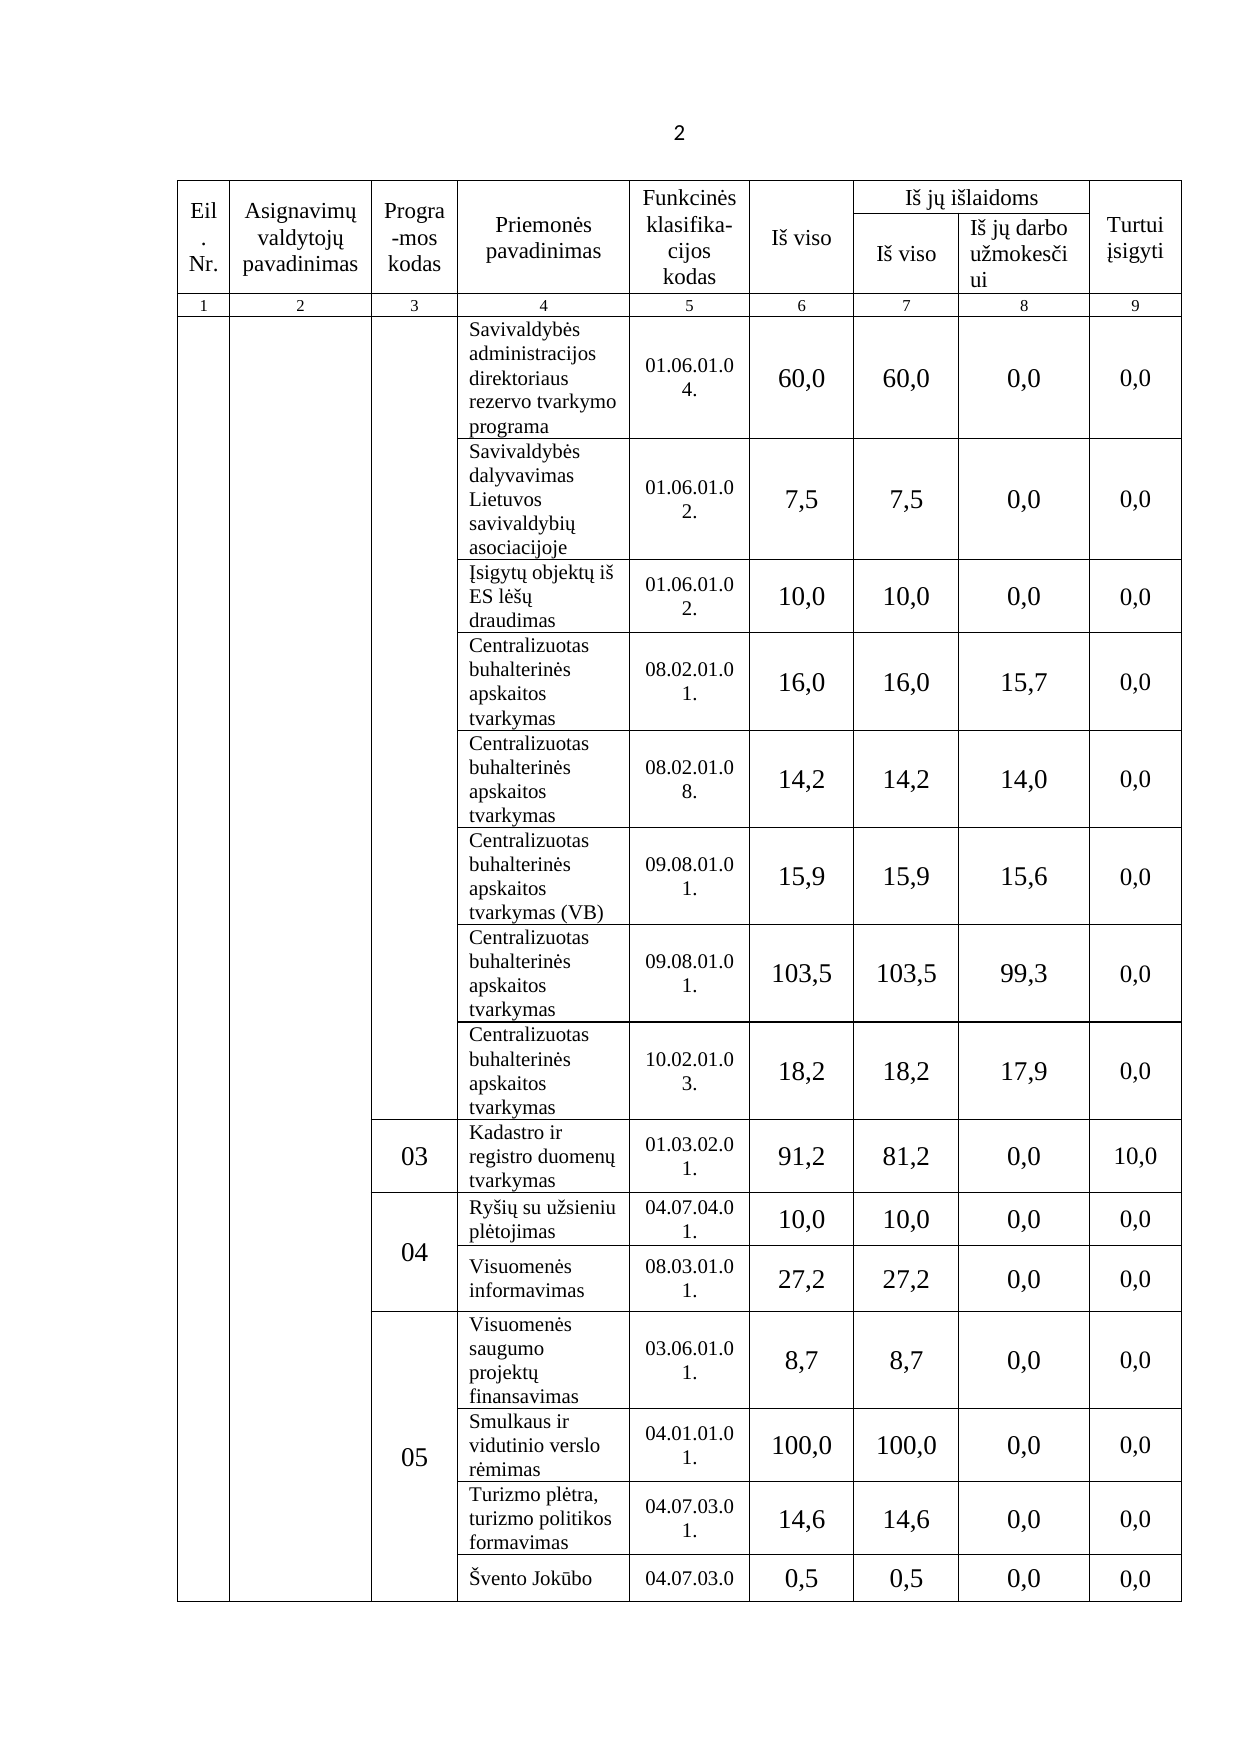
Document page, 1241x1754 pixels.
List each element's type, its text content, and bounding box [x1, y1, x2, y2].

table_cell 8 [959, 294, 1089, 316]
table_cell 14,2 [750, 731, 853, 827]
table_cell 9 [1090, 294, 1181, 316]
table_header Progra-mos kodas [372, 181, 457, 293]
table_cell 05 [372, 1312, 457, 1601]
table_cell 10,0 [854, 560, 958, 632]
table_cell Centralizuotas buhalterinės apskaitos tvarkymas (VB) [458, 828, 629, 924]
table_cell 01.03.02.01. [630, 1120, 749, 1192]
table_cell 03 [372, 1120, 457, 1192]
table_cell 04.07.04.01. [630, 1193, 749, 1245]
table_cell 0,0 [1090, 1482, 1181, 1554]
table_cell 04 [372, 1193, 457, 1311]
table_cell 100,0 [854, 1409, 958, 1481]
table_cell 0,0 [1090, 317, 1181, 438]
table_cell 01.06.01.02. [630, 439, 749, 559]
table_cell 04.01.01.01. [630, 1409, 749, 1481]
table_cell 4 [458, 294, 629, 316]
table_cell 10,0 [750, 560, 853, 632]
table_header Asignavimų valdytojų pavadinimas [230, 181, 371, 293]
table_cell 0,5 [854, 1555, 958, 1601]
table_cell Savivaldybės dalyvavimas Lietuvos savivaldybių asociacijoje [458, 439, 629, 559]
table_cell [178, 317, 229, 1601]
table_cell 16,0 [854, 633, 958, 729]
table_cell 15,7 [959, 633, 1089, 729]
table_cell 10,0 [1090, 1120, 1181, 1192]
table_cell Kadastro ir registro duomenų tvarkymas [458, 1120, 629, 1192]
table_cell 14,6 [854, 1482, 958, 1554]
table_cell 10,0 [750, 1193, 853, 1245]
table_cell Įsigytų objektų iš ES lėšų draudimas [458, 560, 629, 632]
table_cell 10.02.01.03. [630, 1023, 749, 1119]
table_cell 60,0 [854, 317, 958, 438]
table_cell 0,0 [959, 1246, 1089, 1311]
table_cell 0,0 [1090, 1409, 1181, 1481]
table_cell 8,7 [750, 1312, 853, 1408]
table_cell 08.03.01.01. [630, 1246, 749, 1311]
table_cell 0,0 [1090, 1023, 1181, 1119]
table_cell Centralizuotas buhalterinės apskaitos tvarkymas [458, 633, 629, 729]
table_cell 0,0 [1090, 439, 1181, 559]
table_cell 0,0 [1090, 633, 1181, 729]
table_cell 0,0 [1090, 828, 1181, 924]
table_cell 3 [372, 294, 457, 316]
table_cell [230, 317, 371, 1601]
table_cell 0,0 [1090, 1312, 1181, 1408]
table_cell 27,2 [854, 1246, 958, 1311]
table_cell 01.06.01.04. [630, 317, 749, 438]
table_cell 01.06.01.02. [630, 560, 749, 632]
table_cell 15,6 [959, 828, 1089, 924]
table_cell 0,0 [1090, 1246, 1181, 1311]
table_cell 0,0 [1090, 1193, 1181, 1245]
table_cell 15,9 [750, 828, 853, 924]
table_cell Švento Jokūbo [458, 1555, 629, 1601]
table_cell 0,0 [959, 560, 1089, 632]
table_cell Visuomenės informavimas [458, 1246, 629, 1311]
table_cell 0,0 [959, 439, 1089, 559]
table_cell 18,2 [854, 1023, 958, 1119]
table_cell 2 [230, 294, 371, 316]
table_cell 8,7 [854, 1312, 958, 1408]
table_cell 0,0 [959, 1312, 1089, 1408]
table_cell 0,0 [1090, 1555, 1181, 1601]
table_cell 09.08.01.01. [630, 828, 749, 924]
table_cell 7,5 [854, 439, 958, 559]
table_cell 08.02.01.01. [630, 633, 749, 729]
table_cell 0,0 [959, 1482, 1089, 1554]
table_cell 7,5 [750, 439, 853, 559]
table_cell 7 [854, 294, 958, 316]
table_cell Ryšių su užsieniu plėtojimas [458, 1193, 629, 1245]
table_cell 81,2 [854, 1120, 958, 1192]
table_cell 17,9 [959, 1023, 1089, 1119]
table_header Priemonės pavadinimas [458, 181, 629, 293]
table_cell 0,0 [959, 1193, 1089, 1245]
table_cell Iš viso [854, 214, 958, 293]
table_cell 0,0 [959, 317, 1089, 438]
table_cell 10,0 [854, 1193, 958, 1245]
table_header Turtui įsigyti [1090, 181, 1181, 293]
table_cell 08.02.01.08. [630, 731, 749, 827]
table_cell 27,2 [750, 1246, 853, 1311]
table_cell Turizmo plėtra, turizmo politikos formavimas [458, 1482, 629, 1554]
table_cell Centralizuotas buhalterinės apskaitos tvarkymas [458, 731, 629, 827]
table_cell 04.07.03.0 [630, 1555, 749, 1601]
table_cell Smulkaus ir vidutinio verslo rėmimas [458, 1409, 629, 1481]
table_cell 14,0 [959, 731, 1089, 827]
table_cell 60,0 [750, 317, 853, 438]
table_cell 15,9 [854, 828, 958, 924]
table_cell Savivaldybės administracijos direktoriaus rezervo tvarkymo programa [458, 317, 629, 438]
table_header Iš jų išlaidoms [854, 181, 1089, 213]
table_cell 0,5 [750, 1555, 853, 1601]
table_cell 0,0 [1090, 925, 1181, 1021]
table_cell 100,0 [750, 1409, 853, 1481]
table_cell 99,3 [959, 925, 1089, 1021]
table_cell 18,2 [750, 1023, 853, 1119]
table_cell 14,6 [750, 1482, 853, 1554]
table_cell 0,0 [959, 1555, 1089, 1601]
table_cell 103,5 [750, 925, 853, 1021]
table_cell 0,0 [1090, 731, 1181, 827]
table_cell Iš jų darbo užmokesčiui [959, 214, 1089, 293]
table_cell 09.08.01.01. [630, 925, 749, 1021]
table_header Iš viso [750, 181, 853, 293]
table_cell 14,2 [854, 731, 958, 827]
table_header Eil. Nr. [178, 181, 229, 293]
table_cell 91,2 [750, 1120, 853, 1192]
table_cell 04.07.03.01. [630, 1482, 749, 1554]
table_cell 0,0 [959, 1409, 1089, 1481]
table_cell Centralizuotas buhalterinės apskaitos tvarkymas [458, 925, 629, 1021]
table_cell 1 [178, 294, 229, 316]
table_cell Visuomenės saugumo projektų finansavimas [458, 1312, 629, 1408]
table_cell [372, 317, 457, 1119]
table_cell 6 [750, 294, 853, 316]
table_header Funkcinės klasifika-cijos kodas [630, 181, 749, 293]
table_cell 0,0 [1090, 560, 1181, 632]
table_cell 103,5 [854, 925, 958, 1021]
table_cell 0,0 [959, 1120, 1089, 1192]
table_cell 16,0 [750, 633, 853, 729]
table_cell 03.06.01.01. [630, 1312, 749, 1408]
table_cell 5 [630, 294, 749, 316]
table_cell Centralizuotas buhalterinės apskaitos tvarkymas [458, 1023, 629, 1119]
